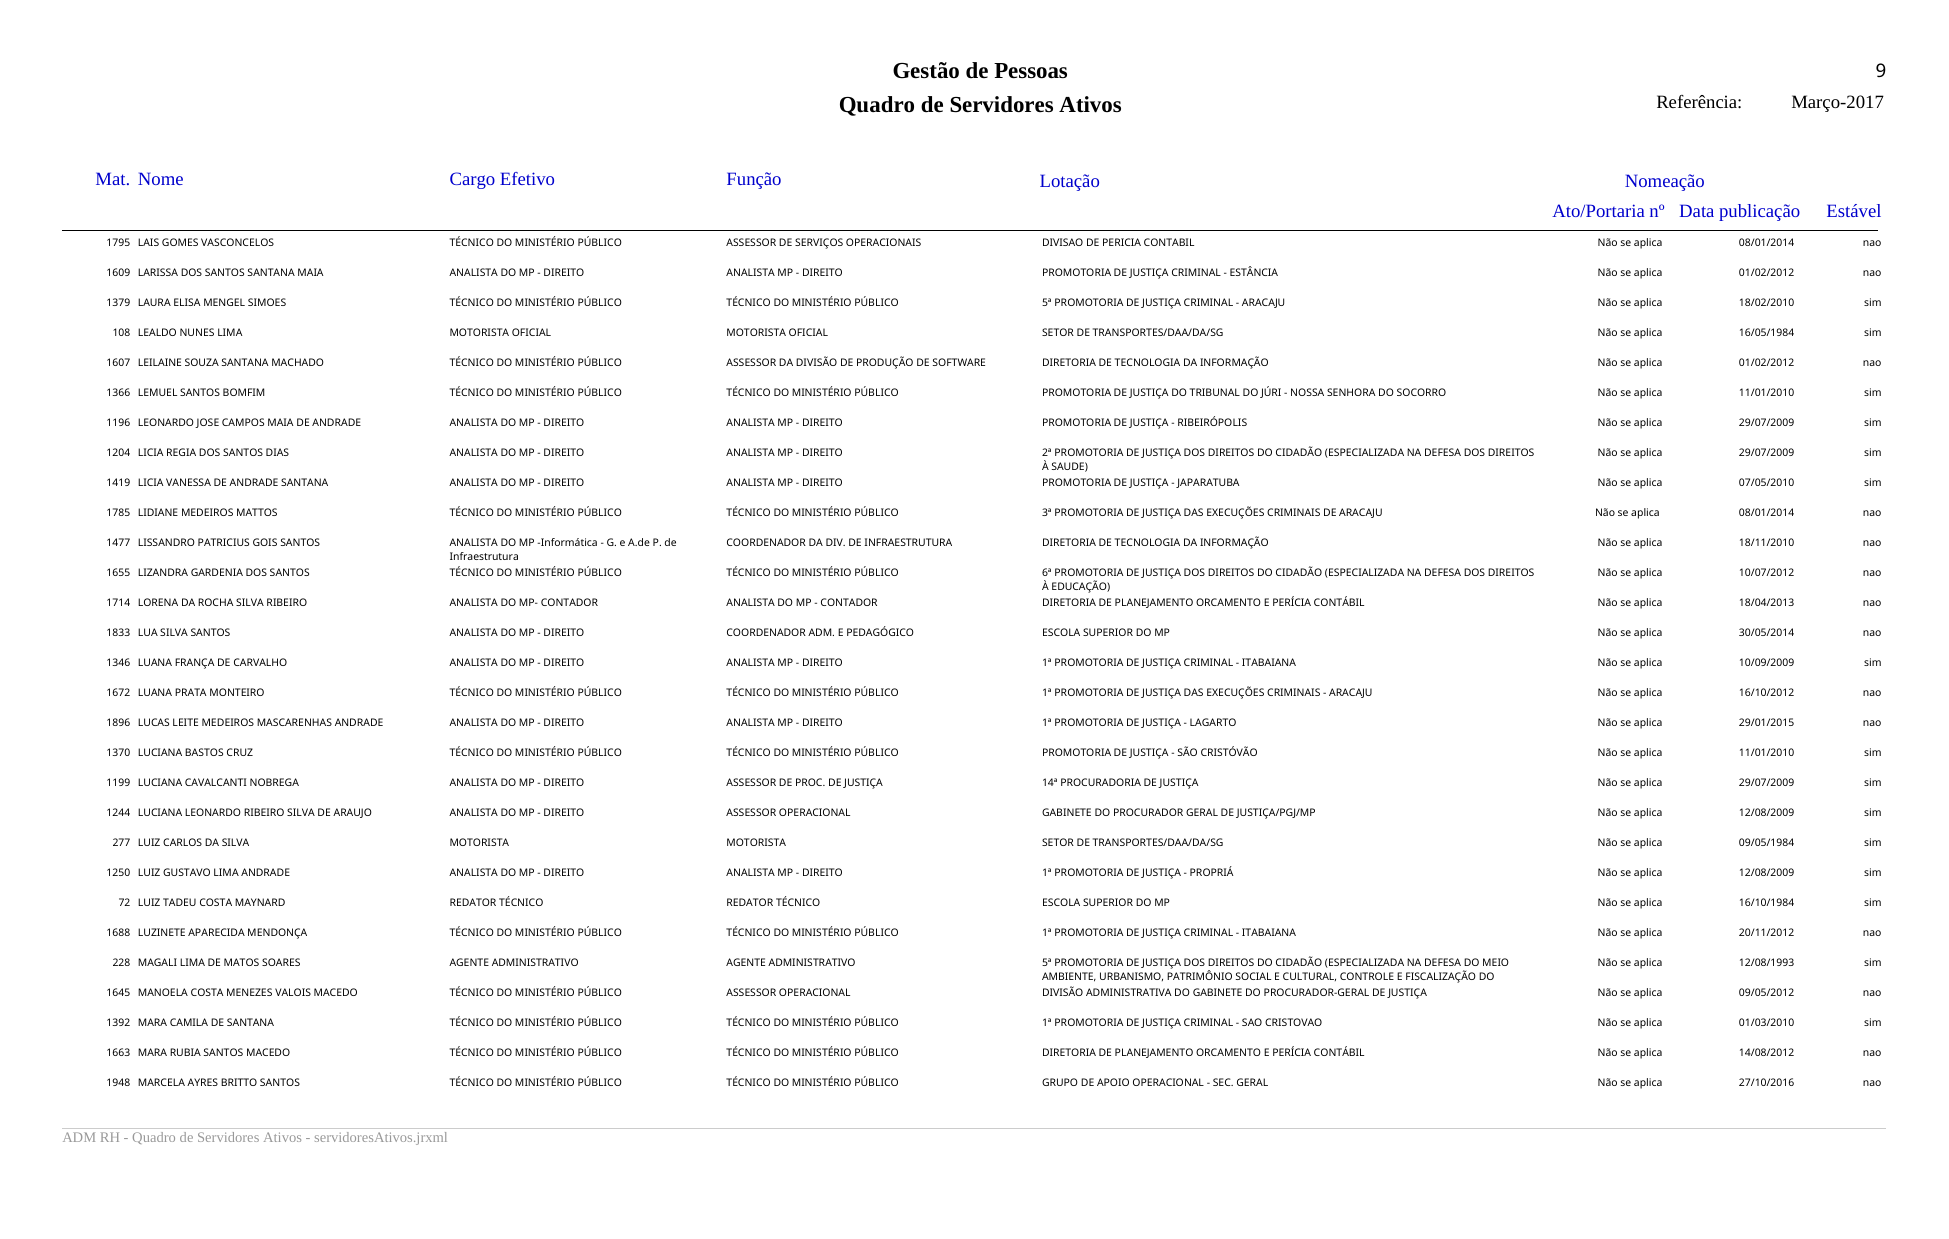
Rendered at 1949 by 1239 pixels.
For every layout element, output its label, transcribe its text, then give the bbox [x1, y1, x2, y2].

table_cell 1896 [68, 715, 130, 745]
table_cell TÉCNICO DO MINISTÉRIO PÚBLICO [449, 385, 723, 415]
table_cell 09/05/2012 [1662, 985, 1794, 1015]
table_cell [443, 265, 449, 295]
table_cell [1523, 91, 1656, 124]
table_cell [0, 445, 68, 475]
table_cell 1833 [68, 625, 130, 655]
table_cell [1196, 170, 1529, 198]
table_cell [1529, 168, 1800, 199]
table_cell Não se aplica [1547, 535, 1662, 565]
table_cell [443, 295, 449, 325]
table_cell [1030, 475, 1042, 505]
table_cell sim [1803, 775, 1881, 805]
table_cell Nomeação [1529, 170, 1800, 199]
table_cell 01/02/2012 [1662, 265, 1794, 295]
table_cell LUIZ TADEU COSTA MAYNARD [138, 895, 443, 925]
table_cell 29/07/2009 [1662, 775, 1794, 805]
table_cell TÉCNICO DO MINISTÉRIO PÚBLICO [449, 985, 723, 1015]
table_cell [130, 625, 138, 655]
table_header [0, 0, 1948, 57]
table_cell [0, 385, 68, 415]
table_cell [443, 775, 449, 805]
table_cell [443, 385, 449, 415]
table_cell TÉCNICO DO MINISTÉRIO PÚBLICO [726, 685, 1030, 715]
table_cell 12/08/2009 [1662, 805, 1794, 835]
table_cell [1030, 325, 1042, 355]
table_cell TÉCNICO DO MINISTÉRIO PÚBLICO [726, 925, 1030, 955]
table_cell [1538, 445, 1547, 475]
table_cell 1366 [68, 385, 130, 415]
table_cell 16/05/1984 [1662, 325, 1794, 355]
table_cell [1030, 895, 1042, 925]
table_cell [130, 1015, 138, 1045]
table_cell Não se aplica [1547, 325, 1662, 355]
table_cell Não se aplica [1547, 505, 1662, 535]
table_cell [443, 415, 449, 445]
table_cell 08/01/2014 [1662, 505, 1794, 535]
table_cell [1794, 955, 1803, 985]
table_header Cargo Efetivo [449, 168, 684, 198]
table_cell [0, 325, 68, 355]
table_cell 1244 [68, 805, 130, 835]
table_cell [1538, 655, 1547, 685]
table_cell [449, 168, 684, 199]
table_cell [1881, 355, 1948, 385]
table_cell [0, 955, 68, 985]
table_cell 3ª PROMOTORIA DE JUSTIÇA DAS EXECUÇÕES CRIMINAIS DE ARACAJU [1042, 505, 1538, 535]
table_cell [443, 805, 449, 835]
table_cell Gestão de Pessoas [437, 57, 1523, 85]
table_cell 18/02/2010 [1662, 295, 1794, 325]
table_cell [130, 295, 138, 325]
table_cell sim [1803, 445, 1881, 475]
table_cell 1ª PROMOTORIA DE JUSTIÇA CRIMINAL - SAO CRISTOVAO [1042, 1015, 1538, 1045]
table_cell [443, 325, 449, 355]
table_cell LICIA REGIA DOS SANTOS DIAS [138, 445, 443, 475]
table_cell TÉCNICO DO MINISTÉRIO PÚBLICO [726, 295, 1030, 325]
table_cell TÉCNICO DO MINISTÉRIO PÚBLICO [726, 385, 1030, 415]
table_cell [0, 655, 68, 685]
table_cell 1204 [68, 445, 130, 475]
table_cell MANOELA COSTA MENEZES VALOIS MACEDO [138, 985, 443, 1015]
table_cell [1030, 265, 1042, 295]
table_cell [0, 91, 437, 124]
table_cell [1794, 445, 1803, 475]
table_cell MARA RUBIA SANTOS MACEDO [138, 1045, 443, 1075]
table_cell [0, 475, 68, 505]
table_cell [1794, 265, 1803, 295]
table_cell Não se aplica [1547, 715, 1662, 745]
table_cell [130, 235, 138, 265]
table_cell [726, 168, 803, 199]
table_cell Estável [1803, 200, 1881, 229]
table_cell 1346 [68, 655, 130, 685]
table_cell REDATOR TÉCNICO [726, 895, 1030, 925]
table_cell [443, 535, 449, 565]
table_cell [0, 355, 68, 385]
table_cell [1881, 415, 1948, 445]
table_cell [0, 1045, 68, 1075]
table_cell [1538, 355, 1547, 385]
table_cell Não se aplica [1547, 565, 1662, 595]
table_cell [130, 475, 138, 505]
table_cell [1030, 595, 1042, 625]
table_cell [1794, 1045, 1803, 1075]
table_cell LUANA FRANÇA DE CARVALHO [138, 655, 443, 685]
table_cell 277 [68, 835, 130, 865]
table_cell [0, 895, 68, 925]
table_cell [443, 925, 449, 955]
table_cell [1538, 535, 1547, 565]
table_cell [1030, 1045, 1042, 1075]
table_cell sim [1803, 1015, 1881, 1045]
table_cell [1794, 325, 1803, 355]
table_cell LUCAS LEITE MEDEIROS MASCARENHAS ANDRADE [138, 715, 443, 745]
table_cell [1881, 265, 1948, 295]
table_cell 1655 [68, 565, 130, 595]
table_cell [1884, 91, 1948, 124]
table_cell DIRETORIA DE PLANEJAMENTO ORCAMENTO E PERÍCIA CONTÁBIL [1042, 595, 1538, 625]
table_cell [443, 595, 449, 625]
table_cell 1688 [68, 925, 130, 955]
table_cell ANALISTA DO MP - DIREITO [449, 265, 723, 295]
table_cell [1538, 505, 1547, 535]
table_cell [130, 655, 138, 685]
table_cell [130, 685, 138, 715]
table_cell TÉCNICO DO MINISTÉRIO PÚBLICO [449, 505, 723, 535]
table_cell [443, 445, 449, 475]
table_cell [1881, 955, 1948, 985]
table_cell [1881, 1015, 1948, 1045]
table_cell nao [1803, 505, 1881, 535]
table_cell [1030, 625, 1042, 655]
table_cell 1948 [68, 1075, 130, 1105]
table_cell [1794, 685, 1803, 715]
table_cell 08/01/2014 [1662, 235, 1794, 265]
table_cell ASSESSOR OPERACIONAL [726, 805, 1030, 835]
table_cell [1030, 295, 1042, 325]
table_cell LUCIANA LEONARDO RIBEIRO SILVA DE ARAUJO [138, 805, 443, 835]
table_cell nao [1803, 535, 1881, 565]
table_cell [1881, 865, 1948, 895]
table_cell [1794, 535, 1803, 565]
table_cell [1538, 475, 1547, 505]
table_cell TÉCNICO DO MINISTÉRIO PÚBLICO [449, 745, 723, 775]
table_cell 20/11/2012 [1662, 925, 1794, 955]
table_cell MOTORISTA OFICIAL [726, 325, 1030, 355]
table_cell ANALISTA DO MP - DIREITO [449, 775, 723, 805]
table_cell PROMOTORIA DE JUSTIÇA - JAPARATUBA [1042, 475, 1538, 505]
table_cell TÉCNICO DO MINISTÉRIO PÚBLICO [449, 565, 723, 595]
table_cell [1881, 1045, 1948, 1075]
table_cell [1881, 445, 1948, 475]
table_cell PROMOTORIA DE JUSTIÇA - SÃO CRISTÓVÃO [1042, 745, 1538, 775]
table_cell [1886, 1128, 1948, 1152]
table_cell [130, 1075, 138, 1105]
table_cell [443, 355, 449, 385]
table_cell 1714 [68, 595, 130, 625]
table_cell [1030, 415, 1042, 445]
table_cell Referência: [1656, 91, 1754, 124]
table_cell Não se aplica [1547, 295, 1662, 325]
table_cell 18/11/2010 [1662, 535, 1794, 565]
table_cell [130, 955, 138, 985]
table_cell [1030, 1075, 1042, 1105]
table_cell [1794, 295, 1803, 325]
table_cell ANALISTA DO MP - DIREITO [449, 475, 723, 505]
table_cell [130, 505, 138, 535]
table_cell [443, 505, 449, 535]
table_cell ADM RH - Quadro de Servidores Ativos - servidoresAtivos.jrxml [62, 1129, 1886, 1152]
table_cell [1538, 325, 1547, 355]
table_cell 09/05/1984 [1662, 835, 1794, 865]
table_cell LICIA VANESSA DE ANDRADE SANTANA [138, 475, 443, 505]
table_cell [1538, 295, 1547, 325]
table_cell GRUPO DE APOIO OPERACIONAL - SEC. GERAL [1042, 1075, 1538, 1105]
table_cell MOTORISTA [726, 835, 1030, 865]
table_cell LIZANDRA GARDENIA DOS SANTOS [138, 565, 443, 595]
table_cell [1538, 715, 1547, 745]
table_cell DIRETORIA DE TECNOLOGIA DA INFORMAÇÃO [1042, 355, 1538, 385]
table_cell 6ª PROMOTORIA DE JUSTIÇA DOS DIREITOS DO CIDADÃO (ESPECIALIZADA NA DEFESA DOS DIREITOS À EDUCAÇÃO) [1042, 565, 1538, 595]
table_cell MARA CAMILA DE SANTANA [138, 1015, 443, 1045]
table_cell 2ª PROMOTORIA DE JUSTIÇA DOS DIREITOS DO CIDADÃO (ESPECIALIZADA NA DEFESA DOS DIREITOS À SAUDE) [1042, 445, 1538, 475]
table_cell LEONARDO JOSE CAMPOS MAIA DE ANDRADE [138, 415, 443, 445]
table_header Função [726, 168, 803, 198]
table_cell TÉCNICO DO MINISTÉRIO PÚBLICO [449, 1075, 723, 1105]
table_cell [1881, 925, 1948, 955]
table_cell [1538, 265, 1547, 295]
table_cell DIVISÃO ADMINISTRATIVA DO GABINETE DO PROCURADOR-GERAL DE JUSTIÇA [1042, 985, 1538, 1015]
table_cell [443, 745, 449, 775]
table_cell [803, 170, 1039, 198]
table_cell 18/04/2013 [1662, 595, 1794, 625]
table_cell Não se aplica [1547, 1015, 1662, 1045]
table_cell [0, 505, 68, 535]
table_cell ANALISTA DO MP - DIREITO [449, 415, 723, 445]
table_cell TÉCNICO DO MINISTÉRIO PÚBLICO [726, 505, 1030, 535]
table_cell [443, 235, 449, 265]
table_cell MOTORISTA OFICIAL [449, 325, 723, 355]
table_cell [443, 625, 449, 655]
table_cell COORDENADOR DA DIV. DE INFRAESTRUTURA [726, 535, 1030, 565]
table_header Mat. [68, 168, 130, 198]
table_cell [130, 595, 138, 625]
table_cell [130, 565, 138, 595]
table_cell Não se aplica [1547, 835, 1662, 865]
table_cell [1030, 775, 1042, 805]
table_cell ESCOLA SUPERIOR DO MP [1042, 895, 1538, 925]
table_cell [130, 355, 138, 385]
table_cell ANALISTA DO MP - DIREITO [449, 805, 723, 835]
table_cell [1538, 775, 1547, 805]
table_cell [443, 715, 449, 745]
table_cell 01/03/2010 [1662, 1015, 1794, 1045]
table_cell [1881, 385, 1948, 415]
table_cell [1030, 1015, 1042, 1045]
table_cell [443, 1045, 449, 1075]
table_cell LUANA PRATA MONTEIRO [138, 685, 443, 715]
table_cell [1538, 1015, 1547, 1045]
table_cell MAGALI LIMA DE MATOS SOARES [138, 955, 443, 985]
table_cell LEILAINE SOUZA SANTANA MACHADO [138, 355, 443, 385]
table_cell 1ª PROMOTORIA DE JUSTIÇA - LAGARTO [1042, 715, 1538, 745]
table_cell [1030, 505, 1042, 535]
table_cell sim [1803, 745, 1881, 775]
table_cell sim [1803, 865, 1881, 895]
table_cell [1881, 505, 1948, 535]
table_cell ESCOLA SUPERIOR DO MP [1042, 625, 1538, 655]
table_cell [0, 235, 68, 265]
table_cell 29/07/2009 [1662, 445, 1794, 475]
table_cell [1030, 865, 1042, 895]
table_cell sim [1803, 475, 1881, 505]
table_cell [1881, 715, 1948, 745]
table_cell TÉCNICO DO MINISTÉRIO PÚBLICO [449, 925, 723, 955]
table_cell 16/10/1984 [1662, 895, 1794, 925]
table_header Nome [138, 168, 203, 198]
table_cell SETOR DE TRANSPORTES/DAA/DA/SG [1042, 835, 1538, 865]
table_cell [203, 170, 449, 198]
table_cell [1030, 745, 1042, 775]
table_cell sim [1803, 325, 1881, 355]
table_cell 1379 [68, 295, 130, 325]
table_cell 10/09/2009 [1662, 655, 1794, 685]
table_cell [130, 325, 138, 355]
table_cell [443, 895, 449, 925]
table_cell 1795 [68, 235, 130, 265]
table_cell [0, 715, 68, 745]
table_cell [1030, 805, 1042, 835]
table_cell MOTORISTA [449, 835, 723, 865]
table_cell 11/01/2010 [1662, 385, 1794, 415]
table_cell TÉCNICO DO MINISTÉRIO PÚBLICO [726, 745, 1030, 775]
table_cell 1199 [68, 775, 130, 805]
table_cell [443, 685, 449, 715]
table_cell [130, 865, 138, 895]
table_cell [130, 445, 138, 475]
table_cell [443, 865, 449, 895]
table_cell 1392 [68, 1015, 130, 1045]
table_cell ANALISTA DO MP - DIREITO [449, 625, 723, 655]
table_cell nao [1803, 925, 1881, 955]
table_cell ANALISTA MP - DIREITO [726, 415, 1030, 445]
table_cell 1250 [68, 865, 130, 895]
table_cell sim [1803, 655, 1881, 685]
table_cell [0, 200, 1529, 229]
table_cell [1030, 235, 1042, 265]
table_cell [0, 265, 68, 295]
table_cell [1538, 835, 1547, 865]
table_cell [1794, 625, 1803, 655]
table_cell 5ª PROMOTORIA DE JUSTIÇA DOS DIREITOS DO CIDADÃO (ESPECIALIZADA NA DEFESA DO MEIO AMBIENTE, URBANISMO, PATRIMÔNIO SOCIAL E CULTURAL, CONTROLE E FISCALIZAÇÃO DO [1042, 955, 1538, 985]
table_cell [1030, 445, 1042, 475]
table_cell ANALISTA DO MP- CONTADOR [449, 595, 723, 625]
table_cell [130, 745, 138, 775]
table_cell [1538, 925, 1547, 955]
table_cell Não se aplica [1547, 445, 1662, 475]
table_cell [130, 925, 138, 955]
table_cell Não se aplica [1547, 775, 1662, 805]
table_cell [1030, 685, 1042, 715]
table_cell 1607 [68, 355, 130, 385]
table_cell [1030, 835, 1042, 865]
table_cell [130, 775, 138, 805]
table_cell [1881, 595, 1948, 625]
table_cell [1030, 535, 1042, 565]
table_cell [1538, 895, 1547, 925]
table_cell REDATOR TÉCNICO [449, 895, 723, 925]
table_cell TÉCNICO DO MINISTÉRIO PÚBLICO [449, 1045, 723, 1075]
table_cell [130, 265, 138, 295]
table_cell 1370 [68, 745, 130, 775]
table_cell 01/02/2012 [1662, 355, 1794, 385]
table_cell MARCELA AYRES BRITTO SANTOS [138, 1075, 443, 1105]
table_cell nao [1803, 265, 1881, 295]
table_cell [1881, 775, 1948, 805]
table_cell [1538, 805, 1547, 835]
table_cell [1030, 925, 1042, 955]
table_cell sim [1803, 895, 1881, 925]
table_cell LAURA ELISA MENGEL SIMOES [138, 295, 443, 325]
table_cell [1881, 895, 1948, 925]
table_cell Março-2017 [1756, 91, 1884, 124]
table_cell TÉCNICO DO MINISTÉRIO PÚBLICO [726, 565, 1030, 595]
table_cell LUIZ CARLOS DA SILVA [138, 835, 443, 865]
table_cell [1538, 595, 1547, 625]
table_cell PROMOTORIA DE JUSTIÇA - RIBEIRÓPOLIS [1042, 415, 1538, 445]
table_cell [1030, 715, 1042, 745]
table_cell TÉCNICO DO MINISTÉRIO PÚBLICO [449, 235, 723, 265]
table_cell [0, 835, 68, 865]
table_cell AGENTE ADMINISTRATIVO [449, 955, 723, 985]
table_cell TÉCNICO DO MINISTÉRIO PÚBLICO [449, 355, 723, 385]
table_cell [0, 805, 68, 835]
table_cell TÉCNICO DO MINISTÉRIO PÚBLICO [726, 1045, 1030, 1075]
table_cell 1196 [68, 415, 130, 445]
table_cell Não se aplica [1547, 655, 1662, 685]
table_cell [1881, 625, 1948, 655]
table_cell 5ª PROMOTORIA DE JUSTIÇA CRIMINAL - ARACAJU [1042, 295, 1538, 325]
table_cell [1794, 565, 1803, 595]
table_cell [138, 168, 203, 199]
table_cell [1794, 835, 1803, 865]
table_cell LEALDO NUNES LIMA [138, 325, 443, 355]
table_cell [1538, 865, 1547, 895]
table_cell [1881, 535, 1948, 565]
table_cell [0, 170, 68, 198]
table_cell 1477 [68, 535, 130, 565]
table_cell 1785 [68, 505, 130, 535]
table_cell [1538, 955, 1547, 985]
table_cell [1538, 1045, 1547, 1075]
table_cell DIRETORIA DE PLANEJAMENTO ORCAMENTO E PERÍCIA CONTÁBIL [1042, 1045, 1538, 1075]
table_cell LIDIANE MEDEIROS MATTOS [138, 505, 443, 535]
table_cell LEMUEL SANTOS BOMFIM [138, 385, 443, 415]
table_cell [1794, 805, 1803, 835]
table_cell [1794, 415, 1803, 445]
table_cell 30/05/2014 [1662, 625, 1794, 655]
table_cell [0, 125, 1948, 168]
table_cell [1881, 685, 1948, 715]
table_cell 12/08/1993 [1662, 955, 1794, 985]
table_cell [130, 895, 138, 925]
table_cell 72 [68, 895, 130, 925]
table_cell Quadro de Servidores Ativos [437, 91, 1523, 124]
table_cell Data publicação [1665, 200, 1800, 229]
table_cell [0, 985, 68, 1015]
table_cell 10/07/2012 [1662, 565, 1794, 595]
table_cell Não se aplica [1547, 355, 1662, 385]
table_cell 27/10/2016 [1662, 1075, 1794, 1105]
table_cell Não se aplica [1547, 265, 1662, 295]
table_cell ANALISTA MP - DIREITO [726, 865, 1030, 895]
table_cell [68, 168, 130, 199]
table_cell [1030, 565, 1042, 595]
table_cell Não se aplica [1547, 805, 1662, 835]
table_cell ANALISTA MP - DIREITO [726, 655, 1030, 685]
table_cell 1ª PROMOTORIA DE JUSTIÇA - PROPRIÁ [1042, 865, 1538, 895]
table_cell [1794, 985, 1803, 1015]
table_cell [1881, 745, 1948, 775]
table_cell Lotação [1039, 170, 1196, 199]
table_cell LARISSA DOS SANTOS SANTANA MAIA [138, 265, 443, 295]
table_cell Não se aplica [1547, 415, 1662, 445]
table_cell [0, 625, 68, 655]
table_cell [1881, 235, 1948, 265]
table_cell LISSANDRO PATRICIUS GOIS SANTOS [138, 535, 443, 565]
table_cell Ato/Portaria nº [1529, 200, 1664, 229]
table_cell Não se aplica [1547, 1075, 1662, 1105]
table_cell [130, 535, 138, 565]
table_cell [0, 1075, 68, 1105]
table_cell [1886, 57, 1948, 84]
table_cell ANALISTA DO MP -Informática - G. e A.de P. de Infraestrutura [449, 535, 723, 565]
table_cell SETOR DE TRANSPORTES/DAA/DA/SG [1042, 325, 1538, 355]
table_cell DIRETORIA DE TECNOLOGIA DA INFORMAÇÃO [1042, 535, 1538, 565]
table_cell nao [1803, 235, 1881, 265]
table_cell [130, 805, 138, 835]
table_cell sim [1803, 415, 1881, 445]
table_cell LORENA DA ROCHA SILVA RIBEIRO [138, 595, 443, 625]
table_cell ANALISTA DO MP - CONTADOR [726, 595, 1030, 625]
table_cell PROMOTORIA DE JUSTIÇA DO TRIBUNAL DO JÚRI - NOSSA SENHORA DO SOCORRO [1042, 385, 1538, 415]
table_cell [0, 535, 68, 565]
table_cell Não se aplica [1547, 865, 1662, 895]
table_cell LAIS GOMES VASCONCELOS [138, 235, 443, 265]
table_cell [1881, 200, 1948, 229]
table_cell nao [1803, 1075, 1881, 1105]
table_cell ASSESSOR DE PROC. DE JUSTIÇA [726, 775, 1030, 805]
table_cell [1523, 57, 1731, 84]
table_cell 1419 [68, 475, 130, 505]
table_cell Não se aplica [1547, 685, 1662, 715]
table_cell PROMOTORIA DE JUSTIÇA CRIMINAL - ESTÂNCIA [1042, 265, 1538, 295]
table_cell [1030, 355, 1042, 385]
table_cell [1794, 715, 1803, 745]
table_cell 14/08/2012 [1662, 1045, 1794, 1075]
table_cell [1794, 235, 1803, 265]
table_cell [130, 415, 138, 445]
table_cell 29/07/2009 [1662, 415, 1794, 445]
table_cell ANALISTA MP - DIREITO [726, 265, 1030, 295]
table_cell ASSESSOR DA DIVISÃO DE PRODUÇÃO DE SOFTWARE [726, 355, 1030, 385]
table_cell TÉCNICO DO MINISTÉRIO PÚBLICO [726, 1015, 1030, 1045]
table_cell [443, 1075, 449, 1105]
table_cell Não se aplica [1547, 625, 1662, 655]
table_cell [443, 955, 449, 985]
table_cell [0, 85, 1948, 91]
table_cell [0, 1105, 1948, 1128]
table_cell [1030, 955, 1042, 985]
table_cell [0, 1015, 68, 1045]
table_cell nao [1803, 595, 1881, 625]
table_cell GABINETE DO PROCURADOR GERAL DE JUSTIÇA/PGJ/MP [1042, 805, 1538, 835]
table_cell Não se aplica [1547, 385, 1662, 415]
table_cell [1794, 775, 1803, 805]
table_cell [0, 865, 68, 895]
table_cell [1794, 925, 1803, 955]
table_cell 16/10/2012 [1662, 685, 1794, 715]
table_cell sim [1803, 835, 1881, 865]
table_cell ANALISTA MP - DIREITO [726, 475, 1030, 505]
table_cell 228 [68, 955, 130, 985]
table_cell COORDENADOR ADM. E PEDAGÓGICO [726, 625, 1030, 655]
table_cell AGENTE ADMINISTRATIVO [726, 955, 1030, 985]
table_cell [1538, 745, 1547, 775]
table_cell ANALISTA DO MP - DIREITO [449, 655, 723, 685]
table_cell LUIZ GUSTAVO LIMA ANDRADE [138, 865, 443, 895]
table_cell [1538, 565, 1547, 595]
table_cell Não se aplica [1547, 985, 1662, 1015]
table_cell sim [1803, 955, 1881, 985]
table_cell 1672 [68, 685, 130, 715]
table_cell [1538, 415, 1547, 445]
table_cell 29/01/2015 [1662, 715, 1794, 745]
table_cell TÉCNICO DO MINISTÉRIO PÚBLICO [726, 1075, 1030, 1105]
table_cell [130, 715, 138, 745]
table_cell [443, 1015, 449, 1045]
table_cell Não se aplica [1547, 745, 1662, 775]
table_cell sim [1803, 385, 1881, 415]
table_cell [0, 1128, 62, 1152]
table_cell DIVISAO DE PERICIA CONTABIL [1042, 235, 1538, 265]
table_cell [1030, 385, 1042, 415]
table_cell ANALISTA MP - DIREITO [726, 715, 1030, 745]
table_cell [1794, 655, 1803, 685]
table_cell [1800, 170, 1948, 198]
table_cell [0, 775, 68, 805]
table_cell LUA SILVA SANTOS [138, 625, 443, 655]
table_cell Não se aplica [1547, 595, 1662, 625]
table_cell 1663 [68, 1045, 130, 1075]
table_cell [1881, 805, 1948, 835]
table_cell [443, 565, 449, 595]
table_cell nao [1803, 685, 1881, 715]
table_cell 12/08/2009 [1662, 865, 1794, 895]
table_cell [443, 655, 449, 685]
table_cell [1881, 1075, 1948, 1105]
table_cell 1ª PROMOTORIA DE JUSTIÇA CRIMINAL - ITABAIANA [1042, 655, 1538, 685]
table_cell [1794, 505, 1803, 535]
table_cell ASSESSOR OPERACIONAL [726, 985, 1030, 1015]
table_cell Não se aplica [1547, 925, 1662, 955]
table_cell [1881, 655, 1948, 685]
table_cell ANALISTA DO MP - DIREITO [449, 445, 723, 475]
table_cell LUCIANA BASTOS CRUZ [138, 745, 443, 775]
table_cell [0, 565, 68, 595]
table_cell LUCIANA CAVALCANTI NOBREGA [138, 775, 443, 805]
table_cell 108 [68, 325, 130, 355]
table_cell [1794, 355, 1803, 385]
table_cell [0, 415, 68, 445]
table_cell TÉCNICO DO MINISTÉRIO PÚBLICO [449, 1015, 723, 1045]
table_cell nao [1803, 985, 1881, 1015]
table_cell [0, 925, 68, 955]
table_cell [0, 57, 437, 84]
table_cell 07/05/2010 [1662, 475, 1794, 505]
table_cell [684, 170, 726, 198]
table_cell [0, 685, 68, 715]
table_cell 14ª PROCURADORIA DE JUSTIÇA [1042, 775, 1538, 805]
table_cell Não se aplica [1547, 235, 1662, 265]
table_cell [443, 985, 449, 1015]
table_cell [1881, 985, 1948, 1015]
table_cell [0, 745, 68, 775]
table_cell [130, 385, 138, 415]
table_cell 9 [1731, 57, 1886, 84]
table_cell 1609 [68, 265, 130, 295]
table_cell TÉCNICO DO MINISTÉRIO PÚBLICO [449, 295, 723, 325]
table_cell [1794, 1075, 1803, 1105]
table_cell [443, 475, 449, 505]
table_cell Não se aplica [1547, 895, 1662, 925]
table_cell nao [1803, 625, 1881, 655]
table_cell TÉCNICO DO MINISTÉRIO PÚBLICO [449, 685, 723, 715]
table_cell Não se aplica [1547, 955, 1662, 985]
table_cell nao [1803, 355, 1881, 385]
table_cell LUZINETE APARECIDA MENDONÇA [138, 925, 443, 955]
table_cell [1794, 1015, 1803, 1045]
table_cell [1881, 835, 1948, 865]
table_cell [130, 1045, 138, 1075]
table_cell [130, 170, 138, 198]
table_cell [0, 595, 68, 625]
table_cell sim [1803, 805, 1881, 835]
table_cell [1881, 475, 1948, 505]
table_cell [1538, 625, 1547, 655]
table_cell ANALISTA MP - DIREITO [726, 445, 1030, 475]
table_cell Não se aplica [1547, 475, 1662, 505]
table_cell sim [1803, 295, 1881, 325]
table_cell [1794, 385, 1803, 415]
table_cell nao [1803, 715, 1881, 745]
table_cell 11/01/2010 [1662, 745, 1794, 775]
table_cell [1881, 295, 1948, 325]
table_cell [1881, 325, 1948, 355]
table_cell [1794, 895, 1803, 925]
table_cell [1538, 985, 1547, 1015]
table_cell ANALISTA DO MP - DIREITO [449, 715, 723, 745]
table_cell [1794, 475, 1803, 505]
table_cell ANALISTA DO MP - DIREITO [449, 865, 723, 895]
table_cell [1794, 865, 1803, 895]
table_cell ASSESSOR DE SERVIÇOS OPERACIONAIS [726, 235, 1030, 265]
table_cell [1538, 685, 1547, 715]
table_cell nao [1803, 565, 1881, 595]
table_cell [0, 295, 68, 325]
table_cell [130, 985, 138, 1015]
table_cell [1030, 655, 1042, 685]
table_cell [1794, 745, 1803, 775]
table_cell [1538, 1075, 1547, 1105]
table_cell [1039, 168, 1196, 199]
table_cell [130, 835, 138, 865]
table_cell [1538, 385, 1547, 415]
table_cell [1881, 565, 1948, 595]
table_cell 1ª PROMOTORIA DE JUSTIÇA DAS EXECUÇÕES CRIMINAIS - ARACAJU [1042, 685, 1538, 715]
table_cell 1ª PROMOTORIA DE JUSTIÇA CRIMINAL - ITABAIANA [1042, 925, 1538, 955]
table_cell [1538, 235, 1547, 265]
table_cell Não se aplica [1547, 1045, 1662, 1075]
table_cell 1645 [68, 985, 130, 1015]
table_cell [1030, 985, 1042, 1015]
table_cell [443, 835, 449, 865]
table_cell nao [1803, 1045, 1881, 1075]
table_cell [1794, 595, 1803, 625]
